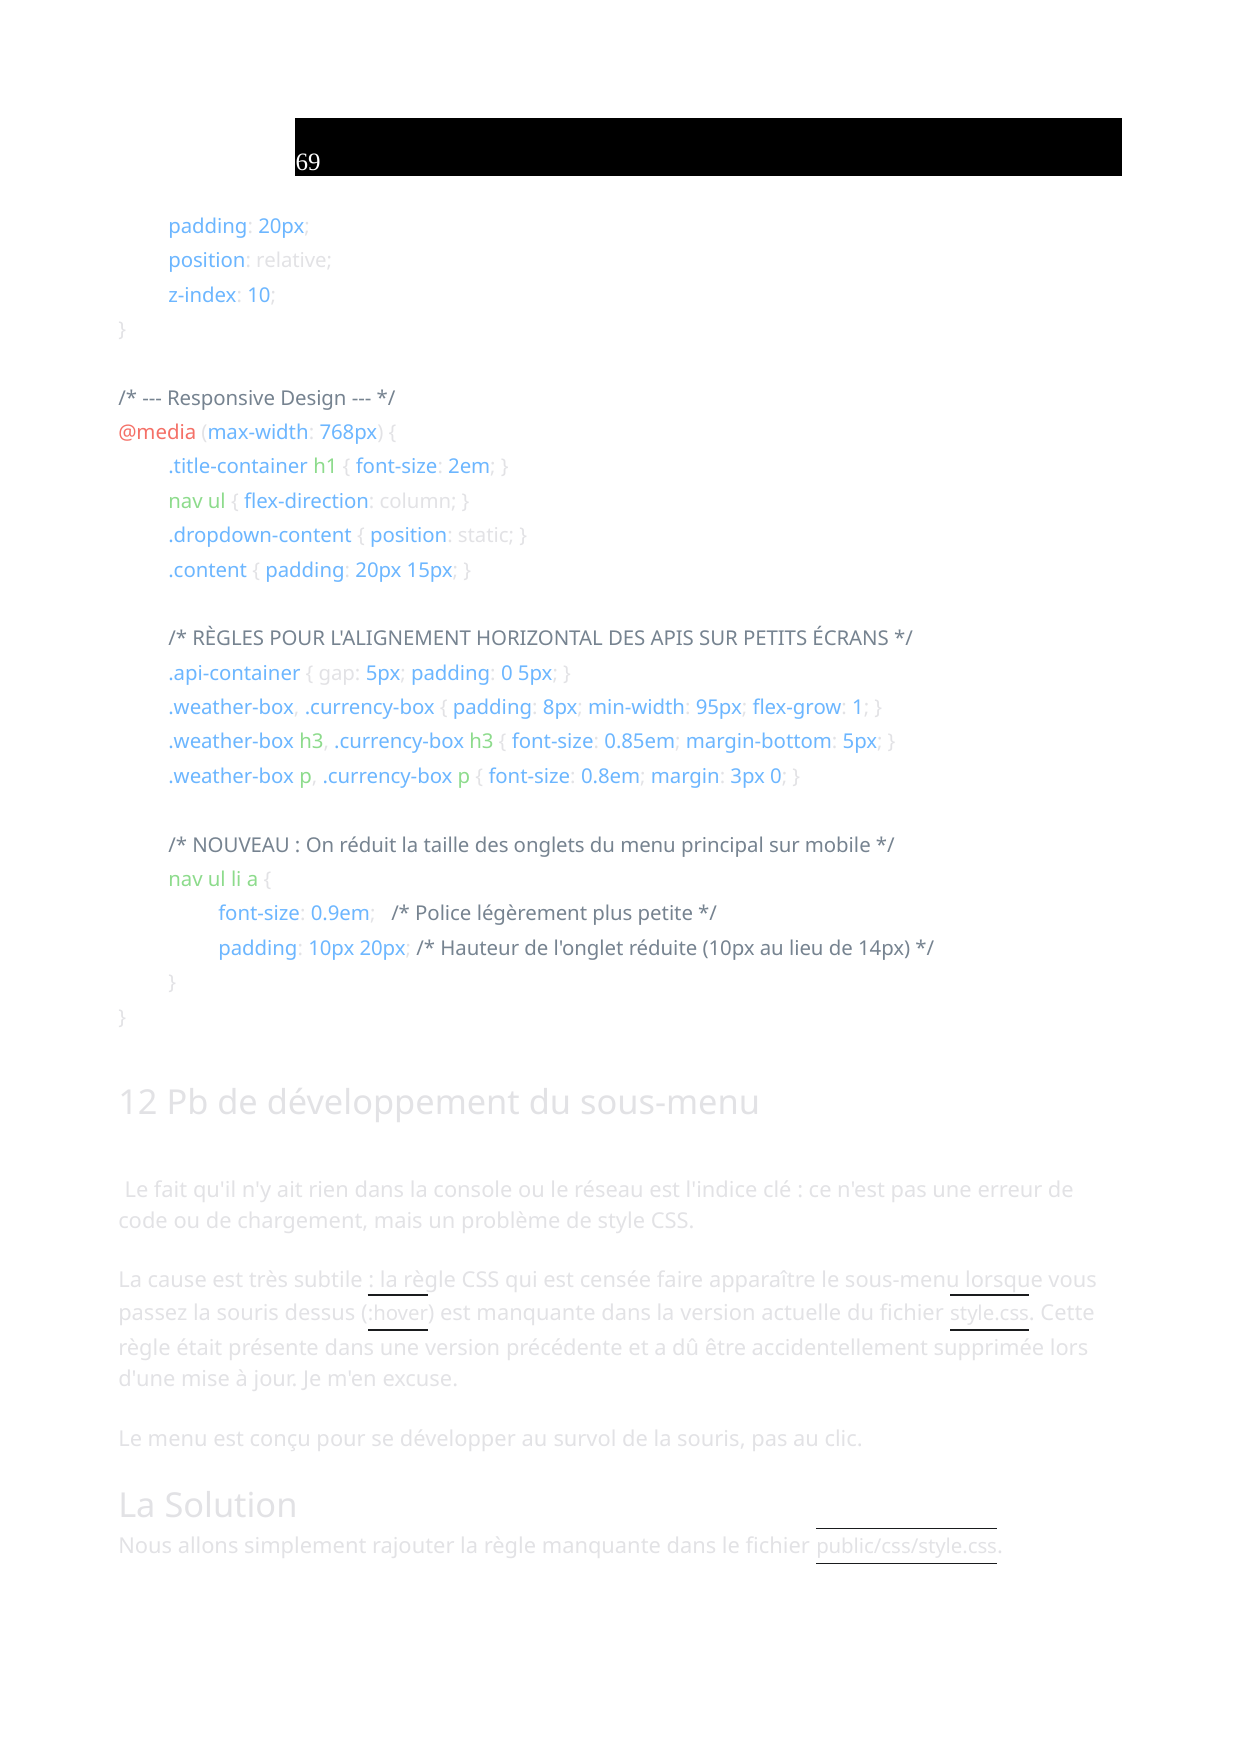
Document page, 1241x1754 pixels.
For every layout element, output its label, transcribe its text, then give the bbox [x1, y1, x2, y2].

text .weather-box, .currency-box { padding: 8px; min-width: 95px; flex-grow: 1; } [118, 686, 1122, 721]
text } [118, 308, 1122, 343]
text } [118, 961, 1122, 996]
text Nous allons simplement rajouter la règle manquante dans le fichier public/css/style.css. [118, 1528, 1122, 1564]
text .dropdown-content { position: static; } [118, 514, 1122, 549]
text nav ul li a { [118, 858, 1122, 893]
text nav ul { flex-direction: column; } [118, 480, 1122, 514]
text .api-container { gap: 5px; padding: 0 5px; } [118, 652, 1122, 686]
text font-size: 0.9em; /* Police légèrement plus petite */ [118, 893, 1122, 927]
text /* --- Responsive Design --- */ [118, 377, 1122, 411]
text /* NOUVEAU : On réduit la taille des onglets du menu principal sur mobile */ [118, 824, 1122, 858]
text position: relative; [118, 239, 1122, 274]
subtitle 12 Pb de développement du sous-menu [118, 1078, 1122, 1124]
text Le fait qu'il n'y ait rien dans la console ou le réseau est l'indice clé : ce n'est pas une erreur de code ou de chargement, mais un problème de style CSS. [118, 1172, 1122, 1235]
text .title-container h1 { font-size: 2em; } [118, 446, 1122, 480]
text @media (max-width: 768px) { [118, 411, 1122, 446]
text Le menu est conçu pour se développer au survol de la souris, pas au clic. [118, 1421, 1122, 1453]
text /* RÈGLES POUR L'ALIGNEMENT HORIZONTAL DES APIS SUR PETITS ÉCRANS */ [118, 618, 1122, 652]
text padding: 10px 20px; /* Hauteur de l'onglet réduite (10px au lieu de 14px) */ [118, 927, 1122, 961]
text .weather-box p, .currency-box p { font-size: 0.8em; margin: 3px 0; } [118, 755, 1122, 789]
text .content { padding: 20px 15px; } [118, 549, 1122, 583]
text z-index: 10; [118, 274, 1122, 308]
text La cause est très subtile : la règle CSS qui est censée faire apparaître le sous-menu lorsque vous passez la souris dessus (:hover) est manquante dans la version actuelle du fichier style.css. Cette règle était présente dans une version précédente et a dû être accidentellement supprimée lors d'une mise à jour. Je m'en excuse. [118, 1263, 1122, 1393]
subtitle La Solution [118, 1481, 1122, 1528]
text padding: 20px; [118, 205, 1122, 239]
text .weather-box h3, .currency-box h3 { font-size: 0.85em; margin-bottom: 5px; } [118, 721, 1122, 755]
text } [118, 996, 1122, 1030]
